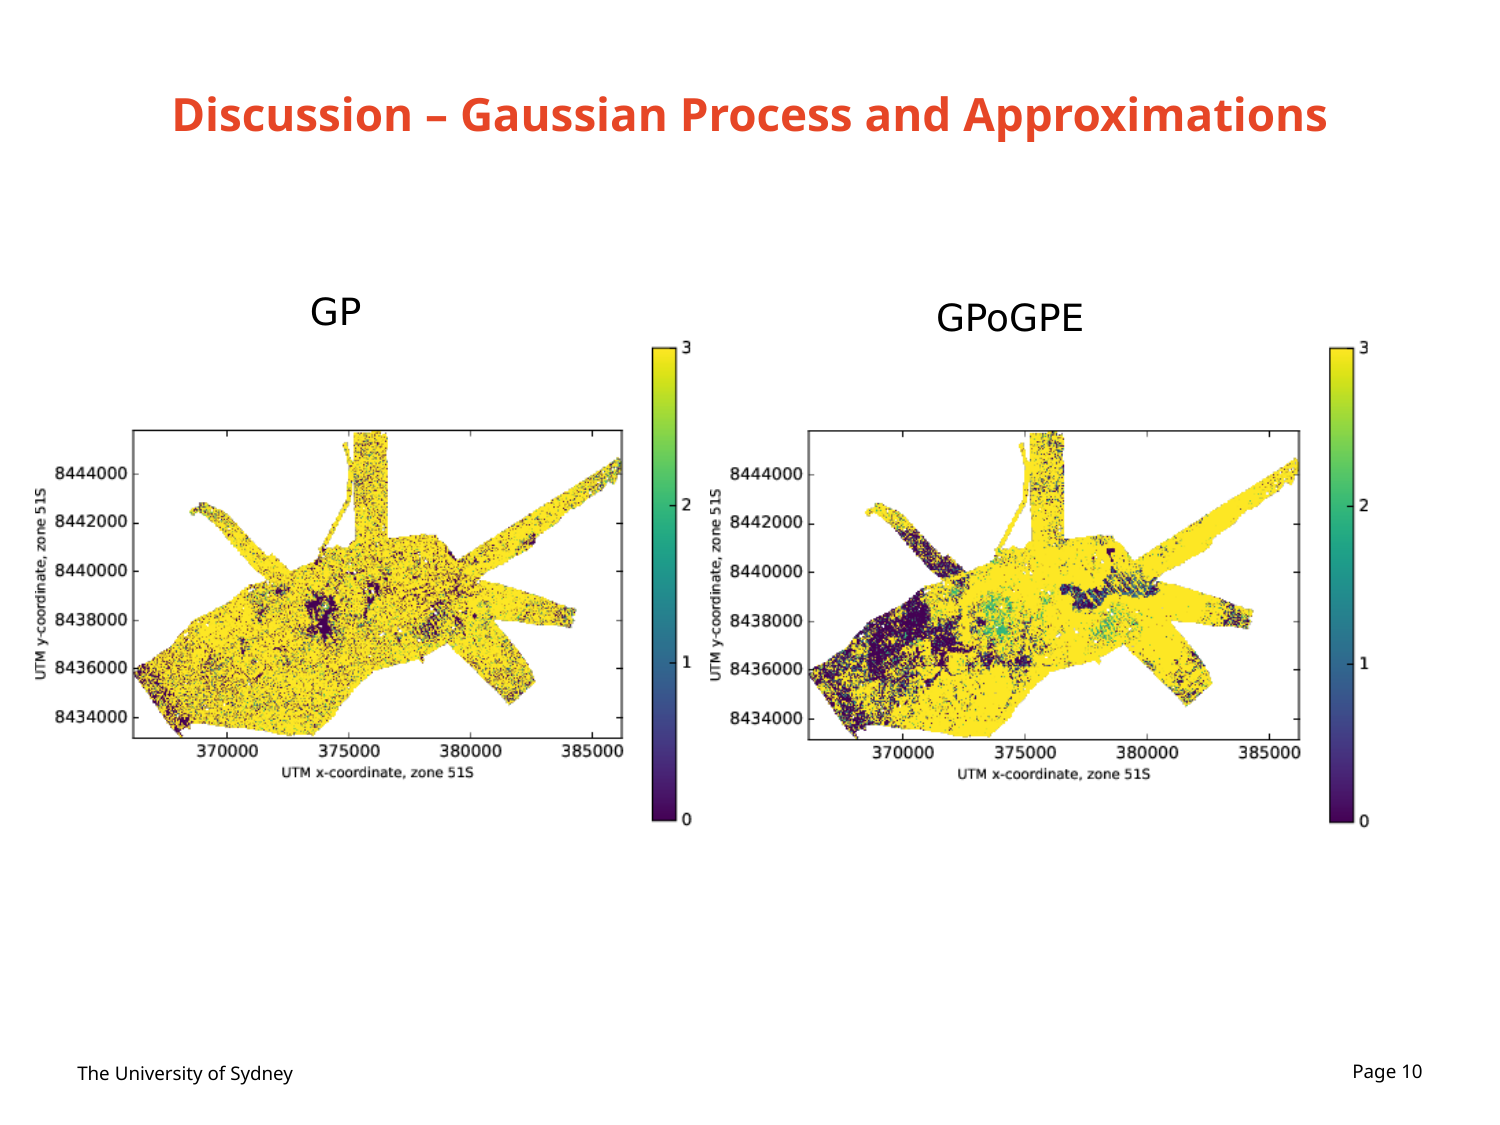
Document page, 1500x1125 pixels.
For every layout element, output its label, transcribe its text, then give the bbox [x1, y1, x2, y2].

picture [35, 289, 1500, 882]
text_box GPoGPE [921, 289, 1158, 348]
text_box GP [295, 283, 532, 342]
title Discussion – Gaussian Process and Approximations [75, 19, 1425, 207]
